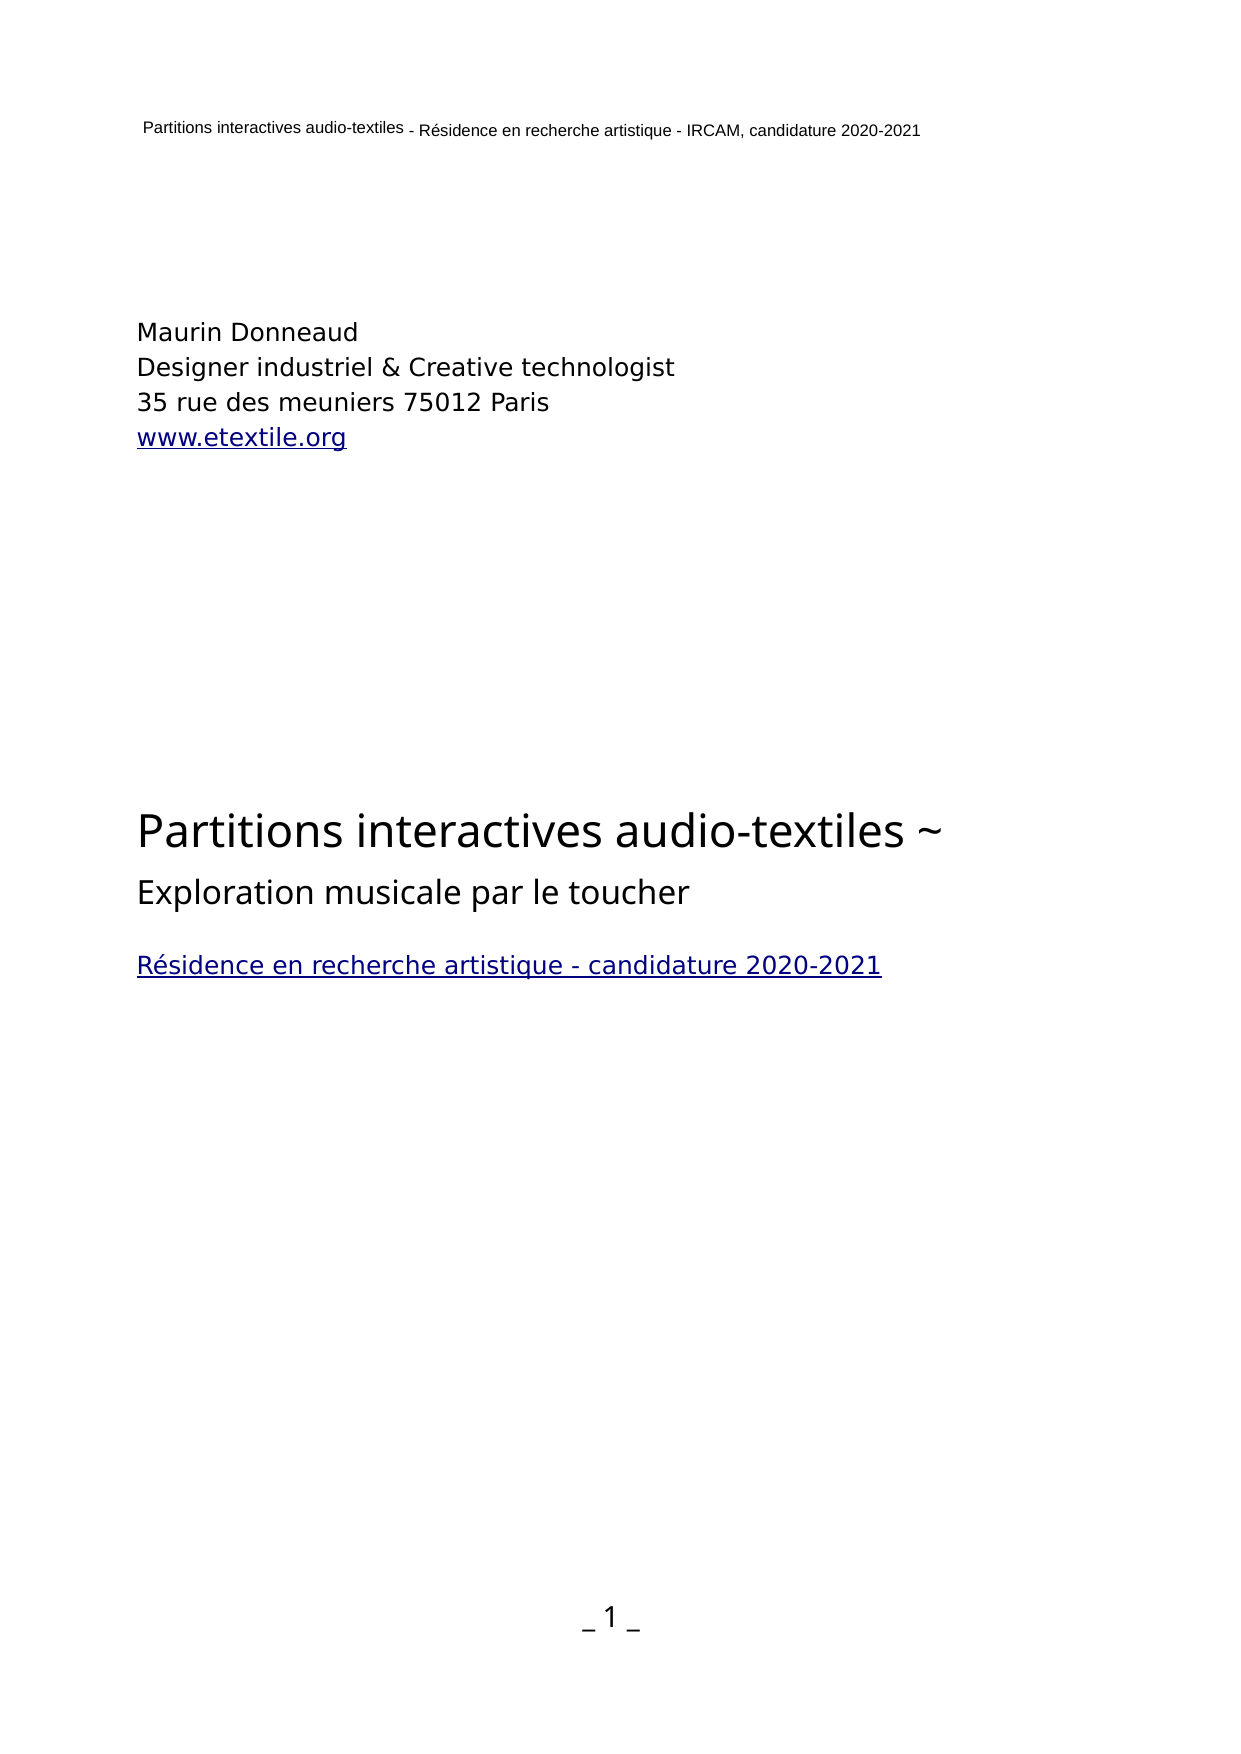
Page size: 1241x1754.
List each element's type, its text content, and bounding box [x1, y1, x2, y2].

subtitle Résidence en recherche artistique - candidature 2020-2021 [136, 951, 1085, 1038]
text Partitions interactives audio-textiles ~ Exploration musicale par le toucher [136, 799, 1085, 914]
text Maurin Donneaud Designer industriel & Creative technologist 35 rue des meuniers 75012 Paris www.etextile.org [136, 318, 1085, 452]
